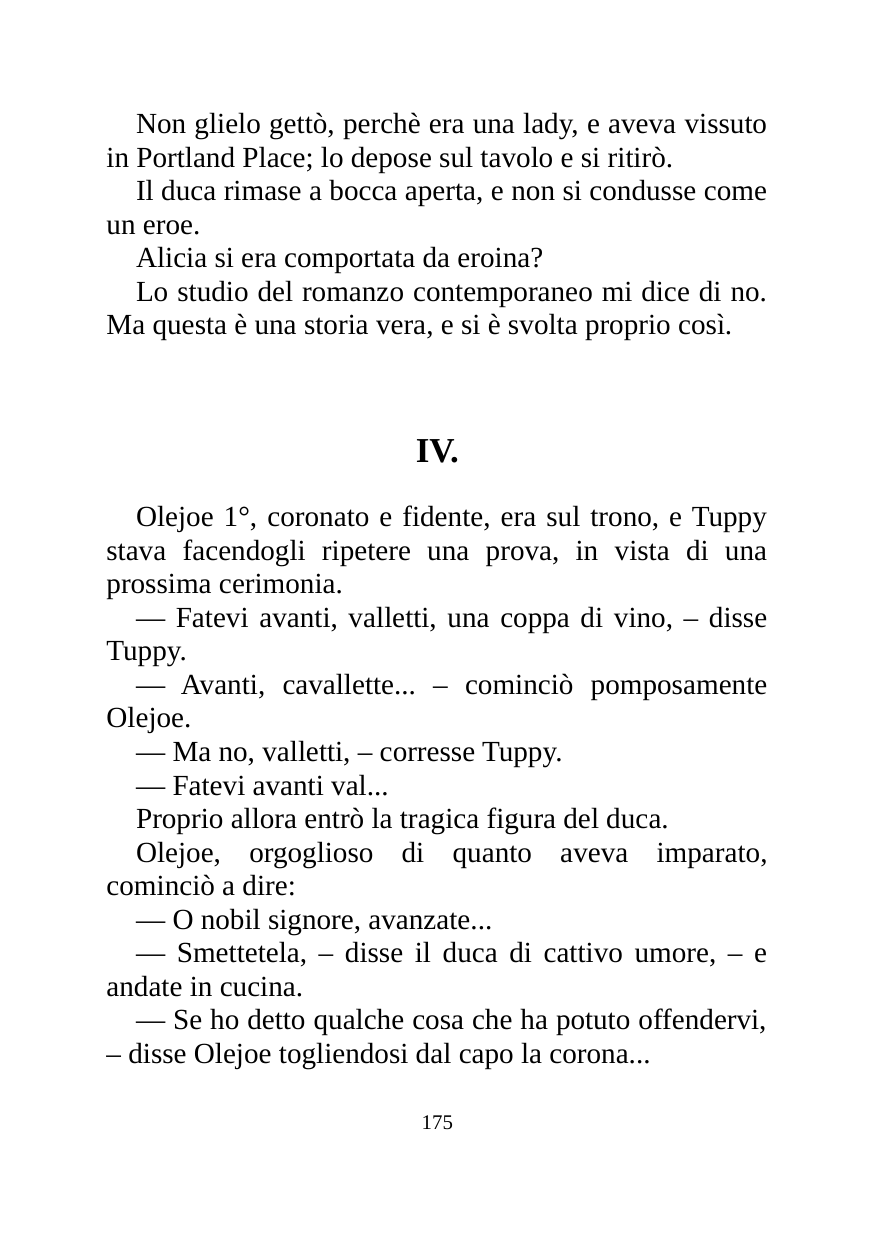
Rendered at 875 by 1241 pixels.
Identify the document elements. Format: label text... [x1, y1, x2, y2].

text Non glielo gettò, perchè era una lady, e aveva vissuto in Portland Place; lo depose sul tavolo e si ritirò. [106, 106, 768, 173]
text Lo studio del romanzo contemporaneo mi dice di no. Ma questa è una storia vera, e si è svolta proprio così. [106, 274, 768, 341]
text — Se ho detto qualche cosa che ha potuto offendervi, – disse Olejoe togliendosi dal capo la corona... [106, 1002, 768, 1069]
text — Smettetela, – disse il duca di cattivo umore, – e andate in cucina. [106, 935, 768, 1002]
text Olejoe 1°, coronato e fidente, era sul trono, e Tuppy stava facendogli ripetere una prova, in vista di una prossima cerimonia. [106, 499, 768, 600]
text Il duca rimase a bocca aperta, e non si condusse come un eroe. [106, 173, 768, 240]
text — Avanti, cavallette... – cominciò pomposamente Olejoe. [106, 667, 768, 734]
text — Ma no, valletti, – corresse Tuppy. [106, 734, 768, 768]
subtitle IV. [106, 429, 768, 470]
text Alicia si era comportata da eroina? [106, 240, 768, 274]
text — O nobil signore, avanzate... [106, 902, 768, 935]
text — Fatevi avanti, valletti, una coppa di vino, – disse Tuppy. [106, 600, 768, 667]
text — Fatevi avanti val... [106, 768, 768, 801]
text Olejoe, orgoglioso di quanto aveva imparato, cominciò a dire: [106, 835, 768, 902]
text Proprio allora entrò la tragica figura del duca. [106, 801, 768, 835]
